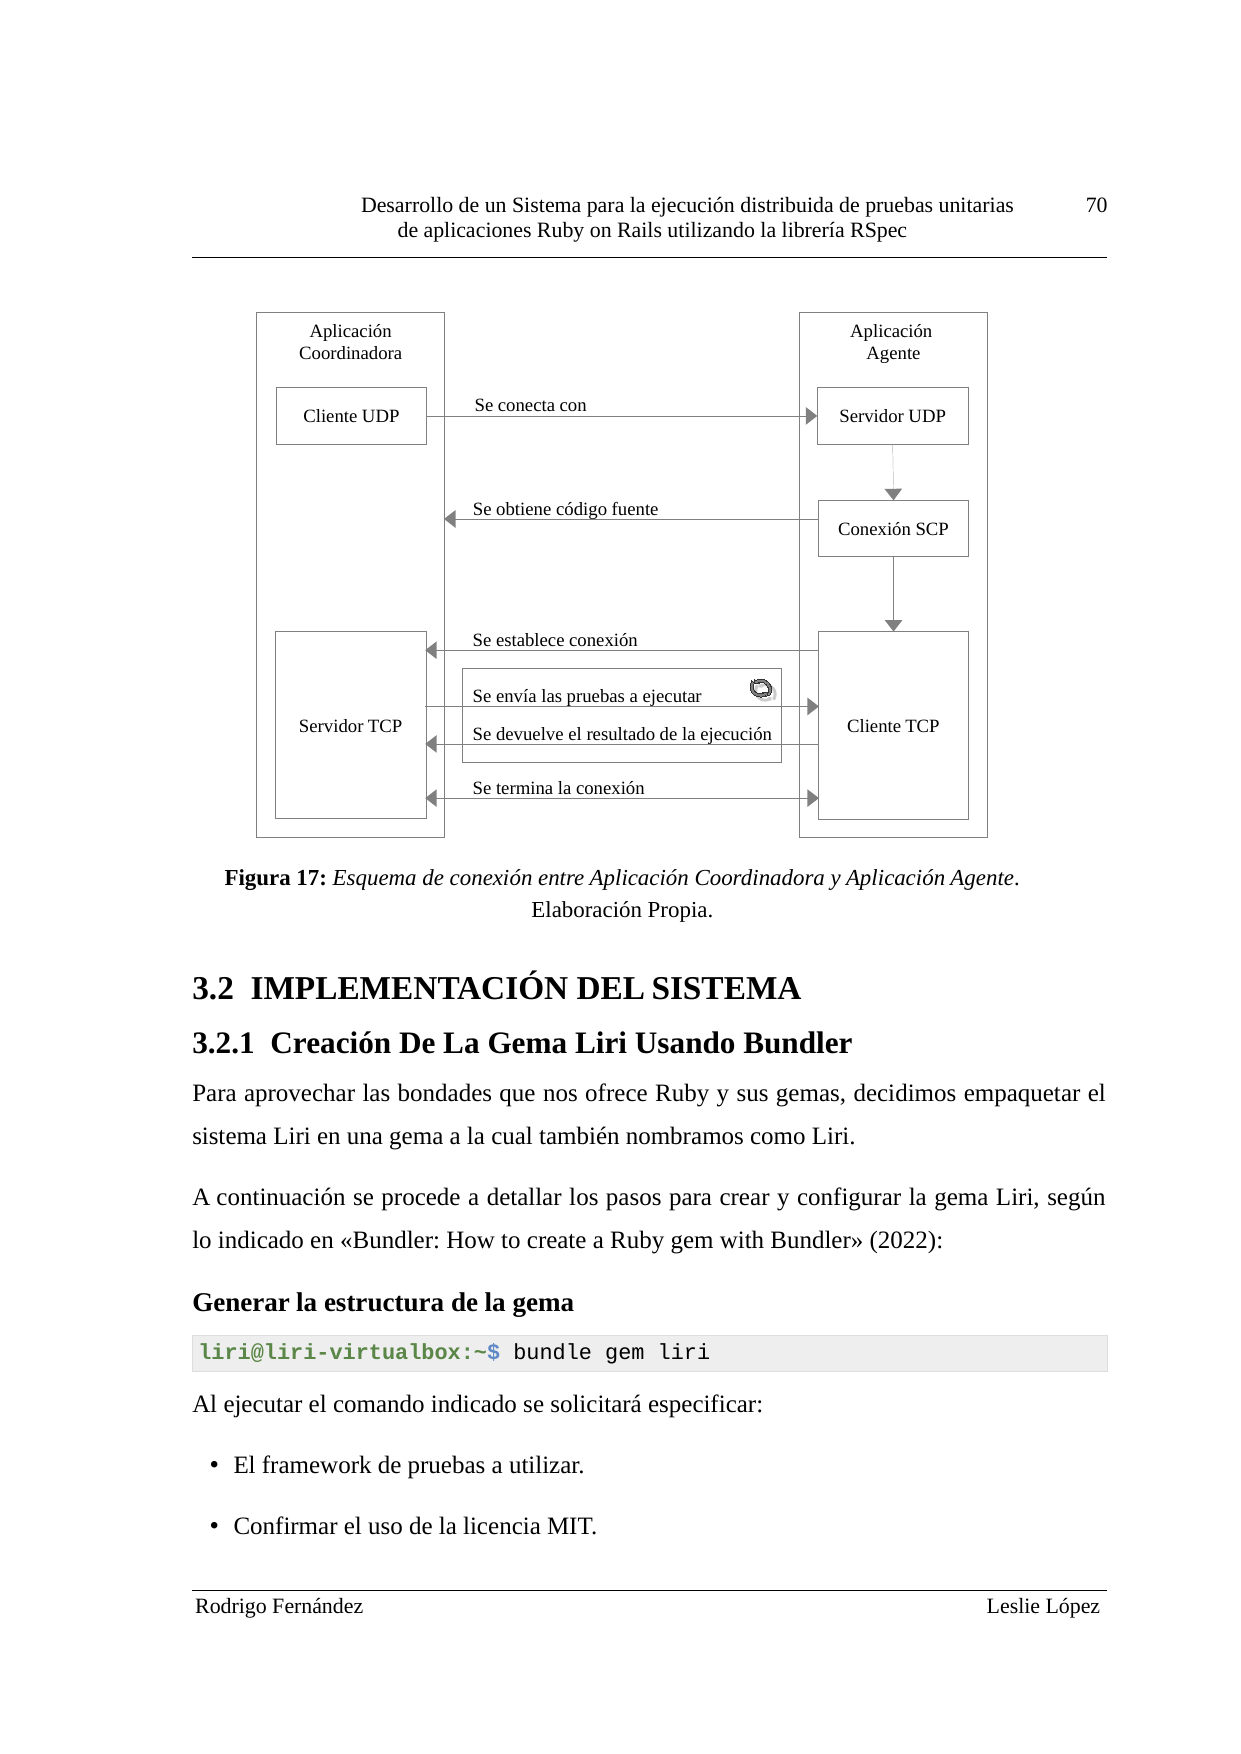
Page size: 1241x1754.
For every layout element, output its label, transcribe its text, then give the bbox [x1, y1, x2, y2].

text Al ejecutar el comando indicado se solicitará especificar: [192, 1389, 1107, 1418]
text liri@liri-virtualbox:~$ bundle gem liri [193, 1336, 1107, 1371]
text A continuación se procede a detallar los pasos para crear y configurar la gema Liri, según lo indicado en «Bundler: How to create a Ruby gem with Bundler» (2022): [192, 1182, 1107, 1254]
subtitle Creación de la Gema Liri usando Bundler [192, 1024, 1107, 1060]
text Elaboración Propia. [192, 897, 1052, 923]
text Generar la estructura de la gema [192, 1286, 1107, 1317]
list Confirmar el uso de la licencia MIT. [210, 1511, 1107, 1540]
subtitle Implementación del Sistema [192, 968, 1107, 1007]
list El framework de pruebas a utilizar. [210, 1450, 1107, 1479]
text Para aprovechar las bondades que nos ofrece Ruby y sus gemas, decidimos empaquetar el sistema Liri en una gema a la cual también nombramos como Liri. [192, 1078, 1107, 1150]
text Figura 17: Esquema de conexión entre Aplicación Coordinadora y Aplicación Agente. [192, 864, 1052, 891]
